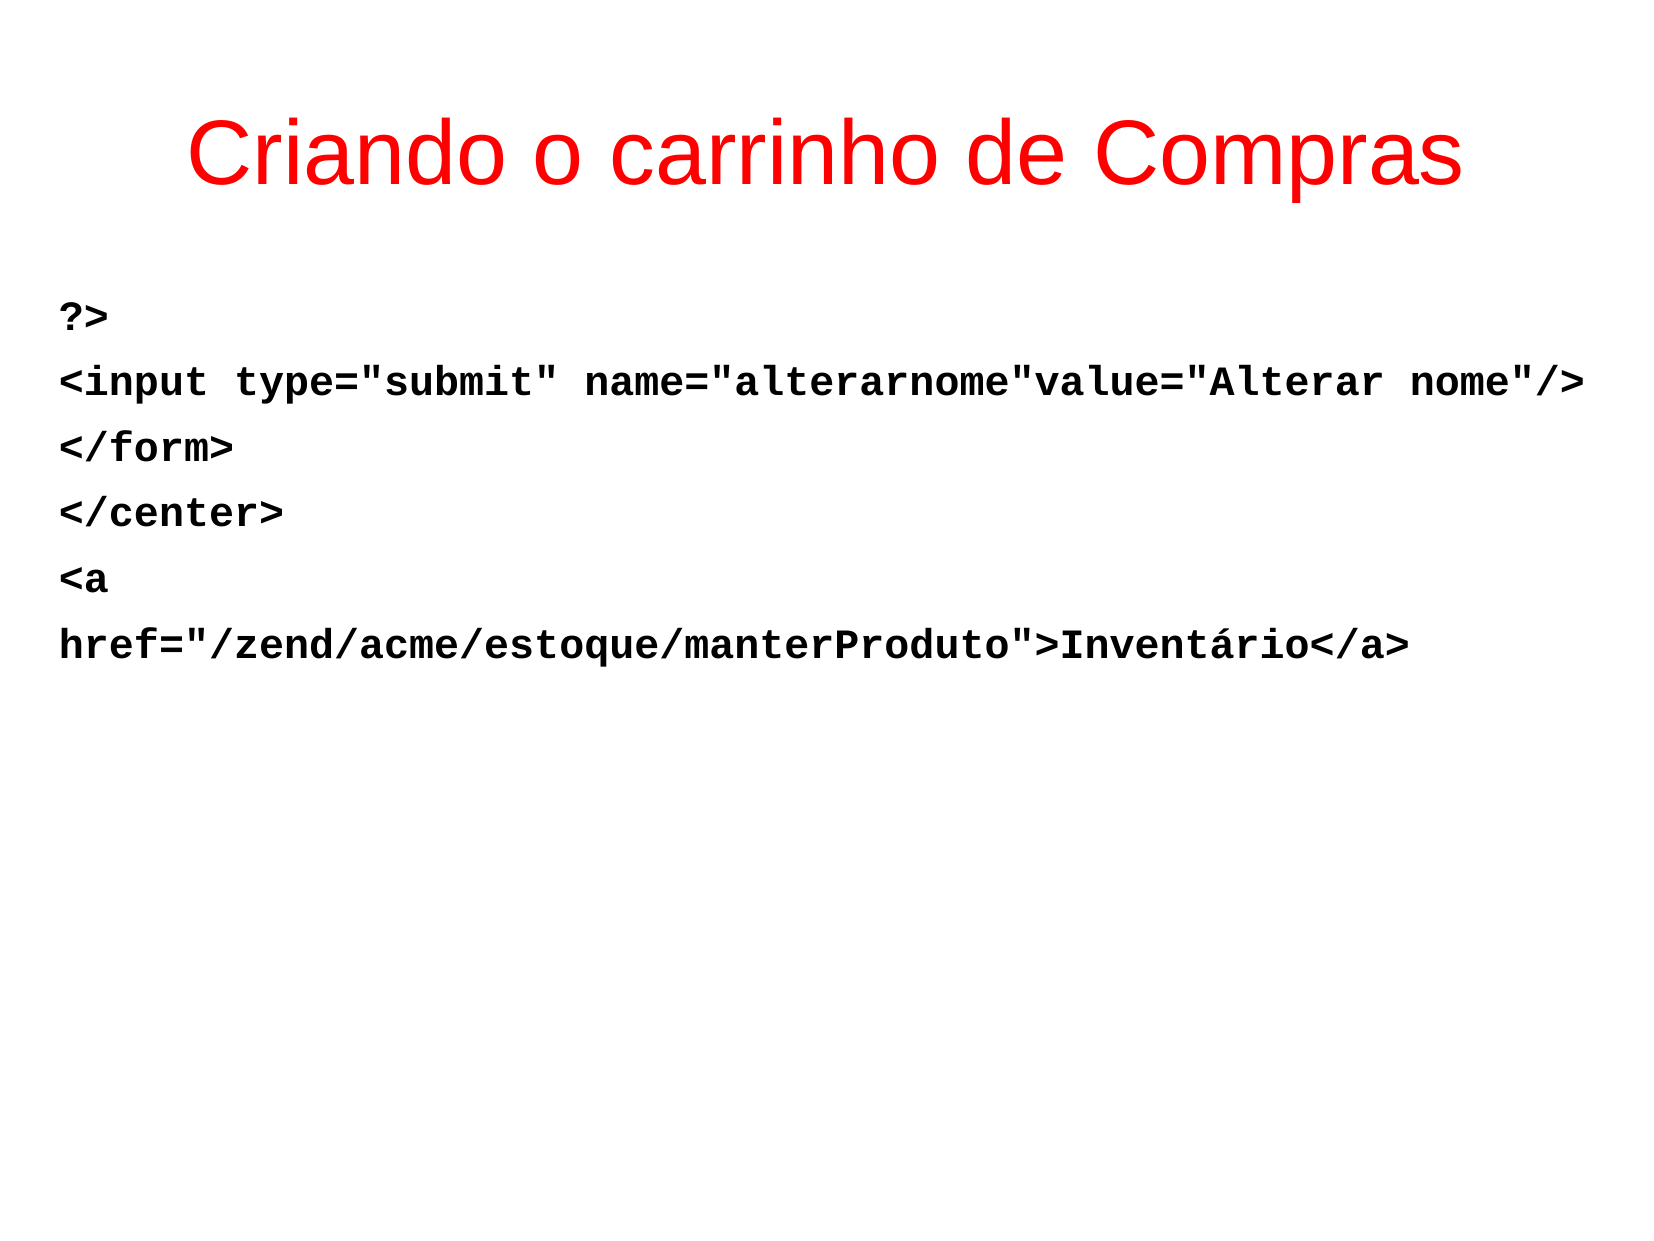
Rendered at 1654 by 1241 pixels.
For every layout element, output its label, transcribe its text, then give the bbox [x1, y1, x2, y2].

list ?> <input type="submit" name="alterarnome"value="Alterar nome"/> </form> </center> <a href="/zend/acme/estoque/manterProduto">Inventário</a> [59, 295, 1607, 1229]
title Criando o carrinho de Compras [82, 49, 1571, 257]
